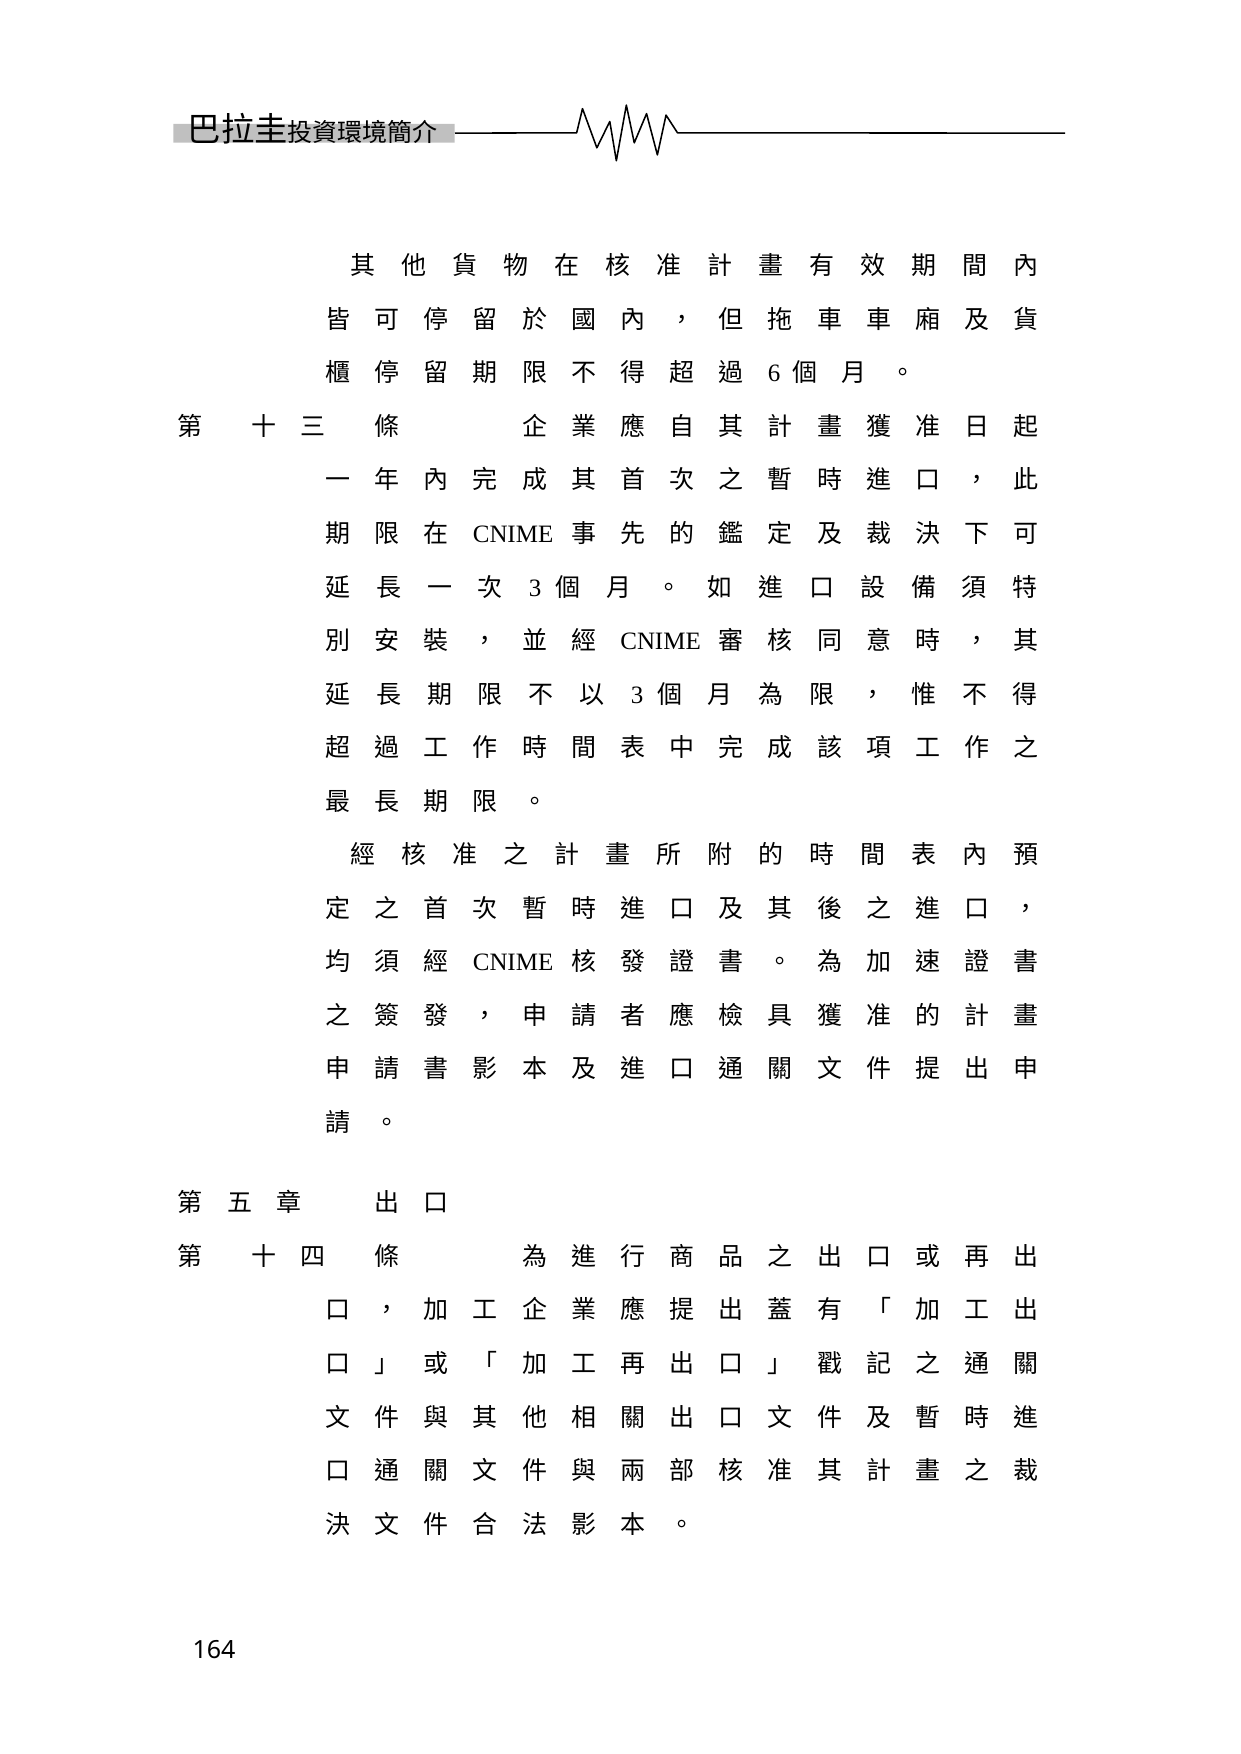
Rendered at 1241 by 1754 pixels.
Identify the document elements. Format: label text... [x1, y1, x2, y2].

text 經核准之計畫所附的時間表內預定之首次暫時進口及其後之進口，均須經CNIME核發證書。為加速證書之簽發，申請者應檢具獲准的計畫申請書影本及進口通關文件提出申請。 [301, 826, 1063, 1147]
text 第 十四 條 為進行商品之出口或再出口，加工企業應提出蓋有「加工出口」或「加工再出口」戳記之通關文件與其他相關出口文件及暫時進口通關文件與兩部核准其計畫之裁決文件合法影本。 [178, 1228, 1063, 1549]
text 其他貨物在核准計畫有效期間內皆可停留於國內，但拖車車廂及貨櫃停留期限不得超過6個月。 [301, 237, 1063, 398]
text 第五章 出口 [178, 1174, 1063, 1228]
text 第 十三 條 企業應自其計畫獲准日起一年內完成其首次之暫時進口，此期限在CNIME事先的鑑定及裁決下可延長一次3個月。如進口設備須特別安裝，並經CNIME審核同意時，其延長期限不以3個月為限，惟不得超過工作時間表中完成該項工作之最長期限。 [178, 398, 1063, 826]
